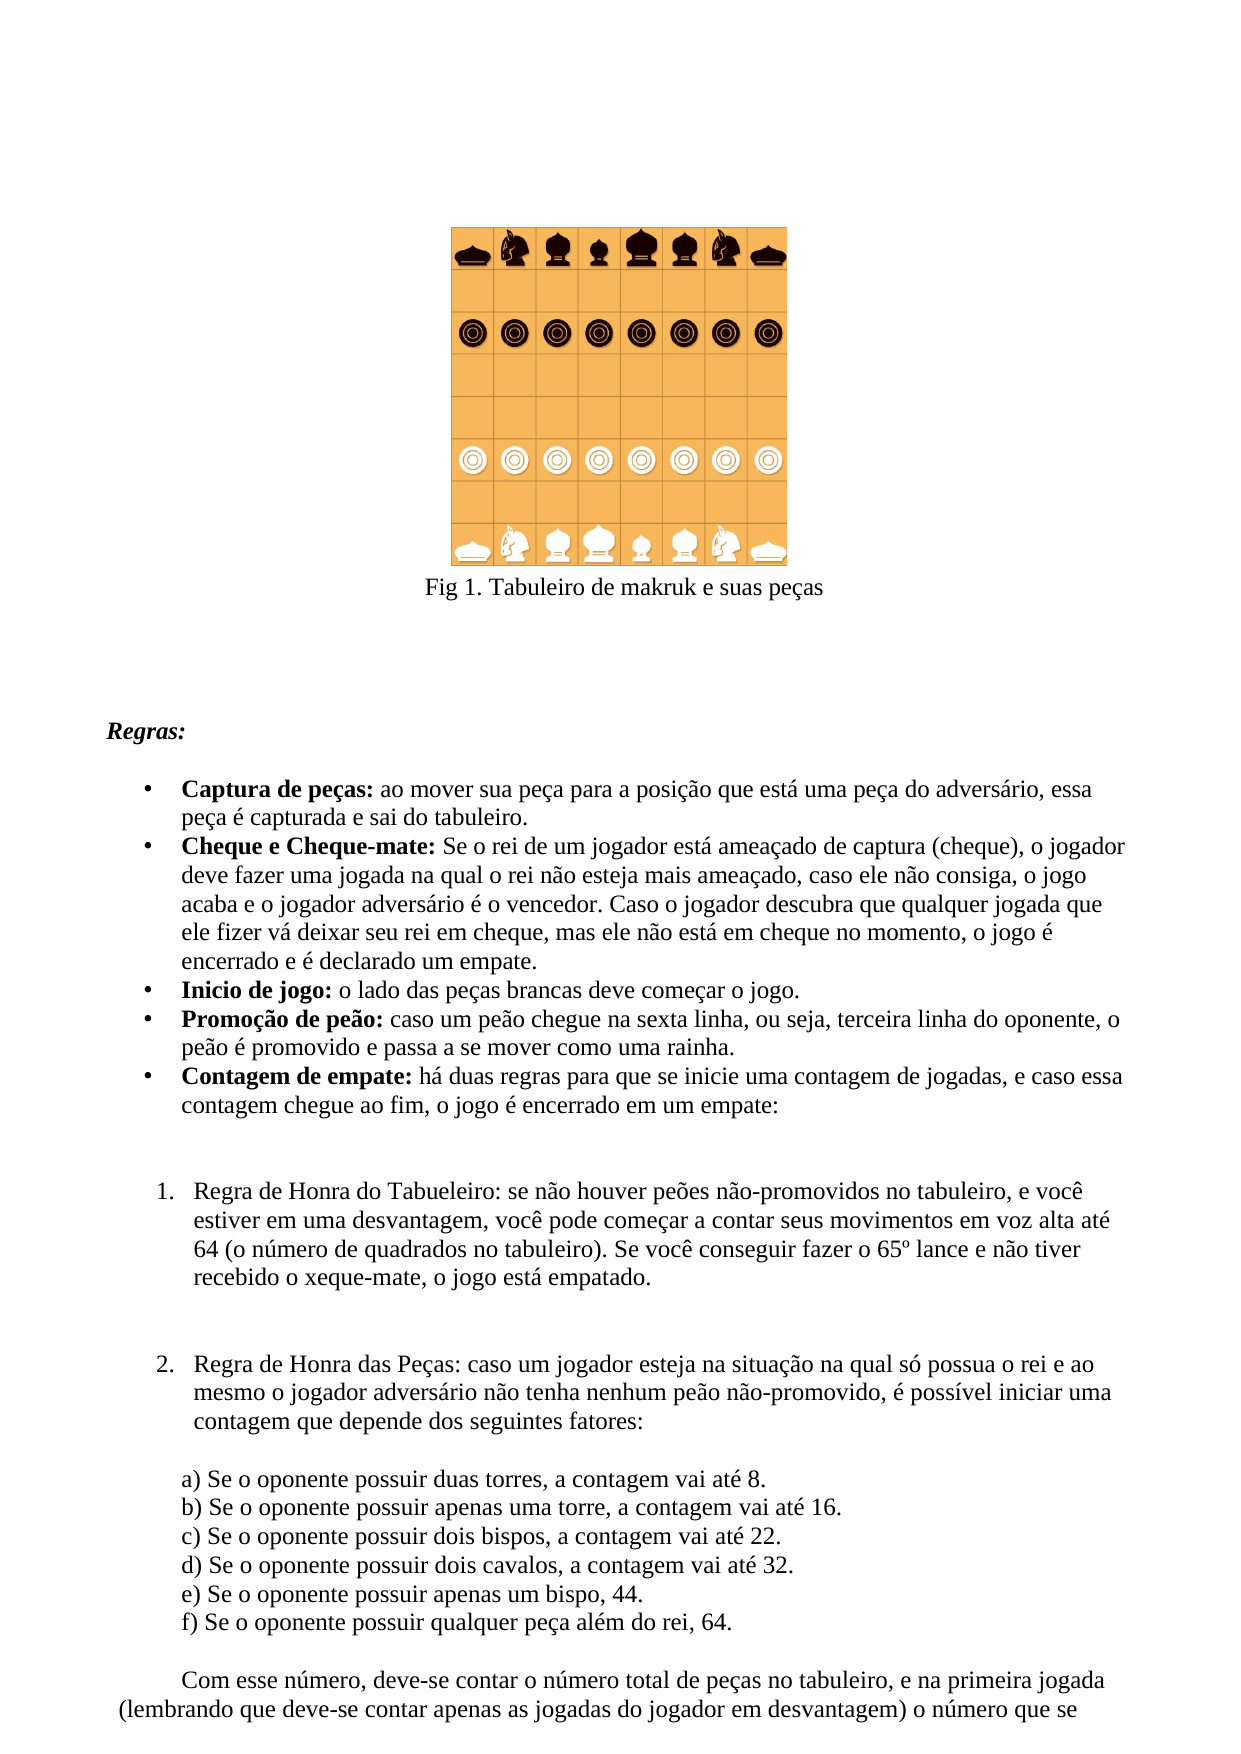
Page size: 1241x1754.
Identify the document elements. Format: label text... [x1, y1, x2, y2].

text Com esse número, deve-se contar o número total de peças no tabuleiro, e na primeira jogada (lembrando que deve-se contar apenas as jogadas do jogador em desvantagem) o número que se [118, 1665, 1132, 1722]
subtitle Captura de peças: ao mover sua peça para a posição que está uma peça do adversário, essa peça é capturada e sai do tabuleiro. [144, 774, 1132, 831]
subtitle Regras: [106, 716, 1132, 745]
subtitle Inicio de jogo: o lado das peças brancas deve começar o jogo. [144, 975, 1132, 1004]
subtitle Cheque e Cheque-mate: Se o rei de um jogador está ameaçado de captura (cheque), o jogador deve fazer uma jogada na qual o rei não esteja mais ameaçado, caso ele não consiga, o jogo acaba e o jogador adversário é o vencedor. Caso o jogador descubra que qualquer jogada que ele fizer vá deixar seu rei em cheque, mas ele não está em cheque no momento, o jogo é encerrado e é declarado um empate. [144, 831, 1132, 975]
text b) Se o oponente possuir apenas uma torre, a contagem vai até 16. [118, 1492, 1132, 1521]
text Fig 1. Tabuleiro de makruk e suas peças [118, 572, 1132, 601]
text a) Se o oponente possuir duas torres, a contagem vai até 8. [118, 1464, 1132, 1492]
subtitle Contagem de empate: há duas regras para que se inicie uma contagem de jogadas, e caso essa contagem chegue ao fim, o jogo é encerrado em um empate: [144, 1061, 1132, 1119]
text f) Se o oponente possuir qualquer peça além do rei, 64. [118, 1607, 1132, 1636]
text e) Se o oponente possuir apenas um bispo, 44. [118, 1579, 1132, 1607]
text d) Se o oponente possuir dois cavalos, a contagem vai até 32. [118, 1550, 1132, 1579]
list Regra de Honra do Tabueleiro: se não houver peões não-promovidos no tabuleiro, e você estiver em uma desvantagem, você pode começar a contar seus movimentos em voz alta até 64 (o número de quadrados no tabuleiro). Se você conseguir fazer o 65º lance e não tiver recebido o xeque-mate, o jogo está empatado. [156, 1176, 1132, 1291]
picture [451, 227, 788, 566]
text c) Se o oponente possuir dois bispos, a contagem vai até 22. [118, 1521, 1132, 1550]
list Regra de Honra das Peças: caso um jogador esteja na situação na qual só possua o rei e ao mesmo o jogador adversário não tenha nenhum peão não-promovido, é possível iniciar uma contagem que depende dos seguintes fatores: [156, 1349, 1132, 1435]
subtitle Promoção de peão: caso um peão chegue na sexta linha, ou seja, terceira linha do oponente, o peão é promovido e passa a se mover como uma rainha. [144, 1004, 1132, 1061]
